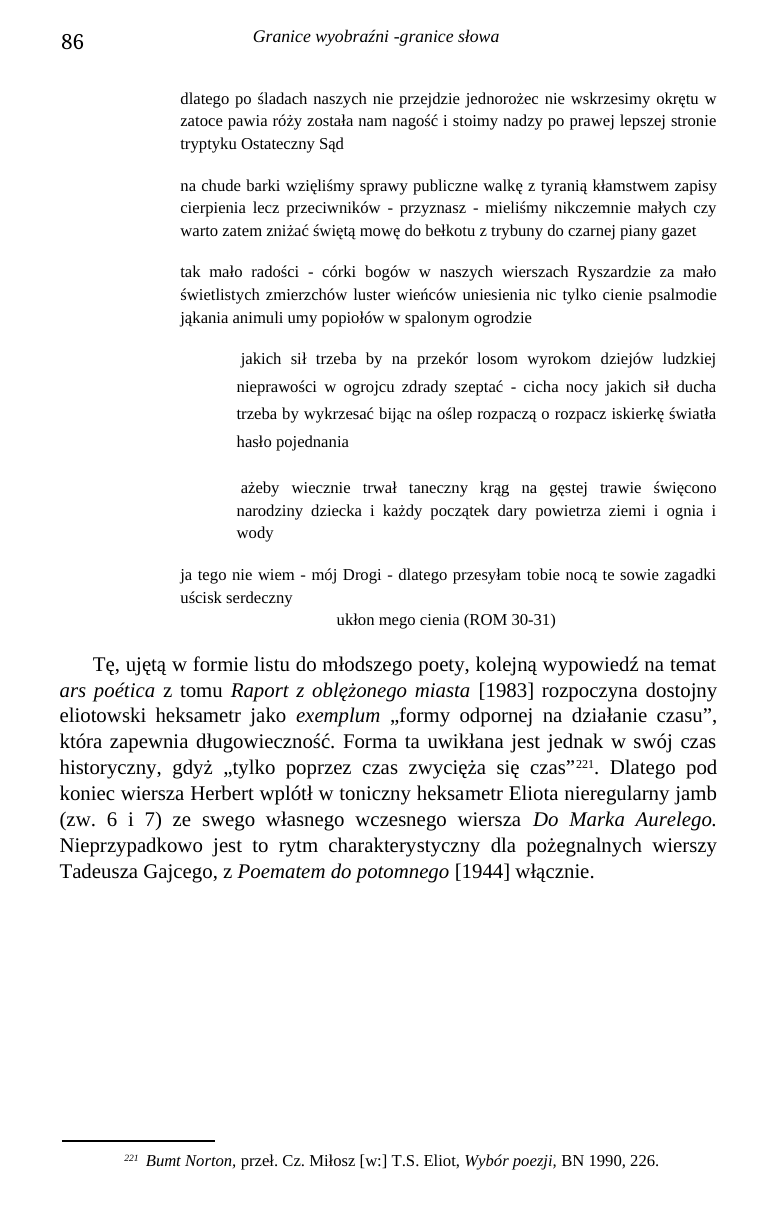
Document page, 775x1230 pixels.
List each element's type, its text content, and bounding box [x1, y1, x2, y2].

text 86 [61, 27, 89, 55]
text Tę, ujętą w formie listu do młodszego poety, kolejną wypowiedź na temat ars poética z tomu Raport z oblężonego miasta [1983] rozpoczyna dostojny eliotowski heksametr jako exemplum „formy odpornej na dzia­łanie czasu”, która zapewnia długowieczność. Forma ta uwikłana jest jednak w swój czas historyczny, gdyż „tylko poprzez czas zwycięża się czas”221. Dlatego pod koniec wiersza Herbert wplótł w toniczny heksa­metr Eliota nieregularny jamb (zw. 6 i 7) ze swego własnego wczesnego wiersza Do Marka Aurelego. Nieprzypadkowo jest to rytm charaktery­styczny dla pożegnalnych wierszy Tadeusza Gajcego, z Poematem do potomnego [1944] włącznie. [59, 652, 717, 883]
text ukłon mego cienia (ROM 30-31) [336, 610, 717, 629]
text jakich sił trzeba by na przekór losom wyrokom dziejów ludzkiej nieprawości w ogrojcu zdrady szeptać - cicha nocy jakich sił ducha trzeba by wykrzesać bijąc na oślep rozpaczą o rozpacz iskierkę światła hasło pojednania [236, 349, 717, 451]
text tak mało radości - córki bogów w naszych wierszach Ryszardzie za mało świetlistych zmierzchów luster wieńców uniesienia nic tylko cienie psalmodie jąkania animuli umy popiołów w spalonym ogrodzie [180, 262, 717, 327]
text ażeby wiecznie trwał taneczny krąg na gęstej trawie święcono narodziny dziecka i każdy początek dary powietrza ziemi i ognia i wody [236, 477, 717, 542]
text 221 Bumt Norton, przeł. Cz. Miłosz [w:] T.S. Eliot, Wybór poezji, BN 1990, 226. [91, 1151, 664, 1170]
text dlatego po śladach naszych nie przejdzie jednorożec nie wskrzesimy okrętu w zatoce pawia róży została nam nagość i stoimy nadzy po prawej lepszej stronie tryptyku Ostateczny Sąd [180, 88, 717, 153]
text Granice wyobraźni -granice słowa [253, 26, 523, 46]
text na chude barki wzięliśmy sprawy publiczne walkę z tyranią kłamstwem zapisy cierpienia lecz przeciwników - przyznasz - mieliśmy nikczemnie małych czy warto zatem zniżać świętą mowę do bełkotu z trybuny do czarnej piany gazet [180, 175, 717, 240]
text ja tego nie wiem - mój Drogi - dlatego przesyłam tobie nocą te sowie zagadki uścisk serdeczny [180, 565, 717, 607]
